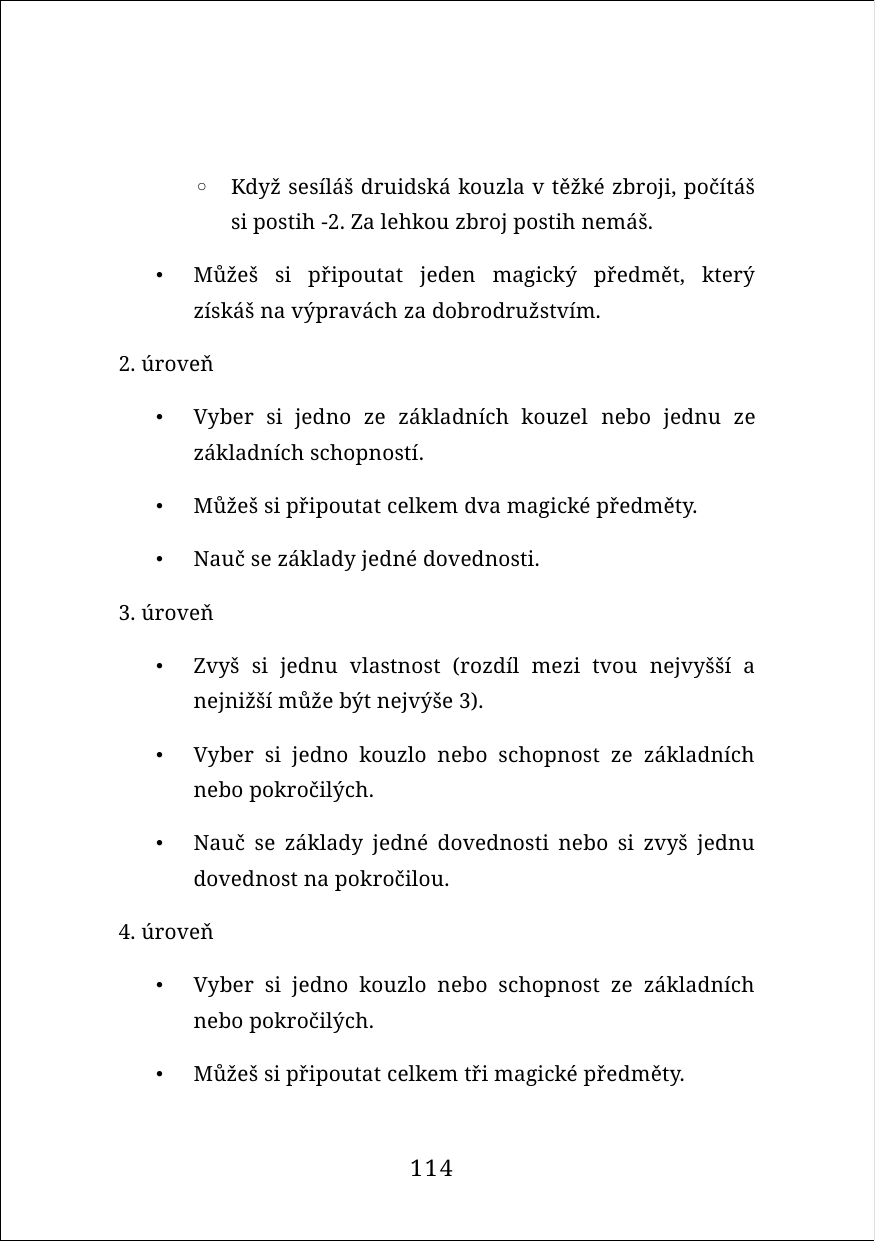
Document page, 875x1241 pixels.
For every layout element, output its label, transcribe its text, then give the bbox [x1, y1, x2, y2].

list Můžeš si připoutat celkem tři magické předměty. [156, 1059, 756, 1088]
list Můžeš si připoutat jeden magický předmět, který získáš na výpravách za dobrodružstvím. [156, 261, 756, 324]
text 2. úroveň [118, 349, 756, 378]
text 3. úroveň [118, 598, 756, 626]
list Nauč se základy jedné dovednosti nebo si zvyš jednu dovednost na pokročilou. [156, 828, 756, 892]
list Zvyš si jednu vlastnost (rozdíl mezi tvou nejvyšší a nejnižší může být nejvýše 3). [156, 651, 756, 715]
list Když sesíláš druidská kouzla v těžké zbroji, počítáš si postih -2. Za lehkou zbroj postih nemáš. [193, 172, 756, 236]
text 4. úroveň [118, 917, 756, 946]
list Můžeš si připoutat celkem dva magické předměty. [156, 491, 756, 520]
list Vyber si jedno ze základních kouzel nebo jednu ze základních schopností. [156, 402, 756, 466]
list Nauč se základy jedné dovednosti. [156, 544, 756, 573]
list Vyber si jedno kouzlo nebo schopnost ze základních nebo pokročilých. [156, 740, 756, 804]
list Vyber si jedno kouzlo nebo schopnost ze základních nebo pokročilých. [156, 970, 756, 1034]
